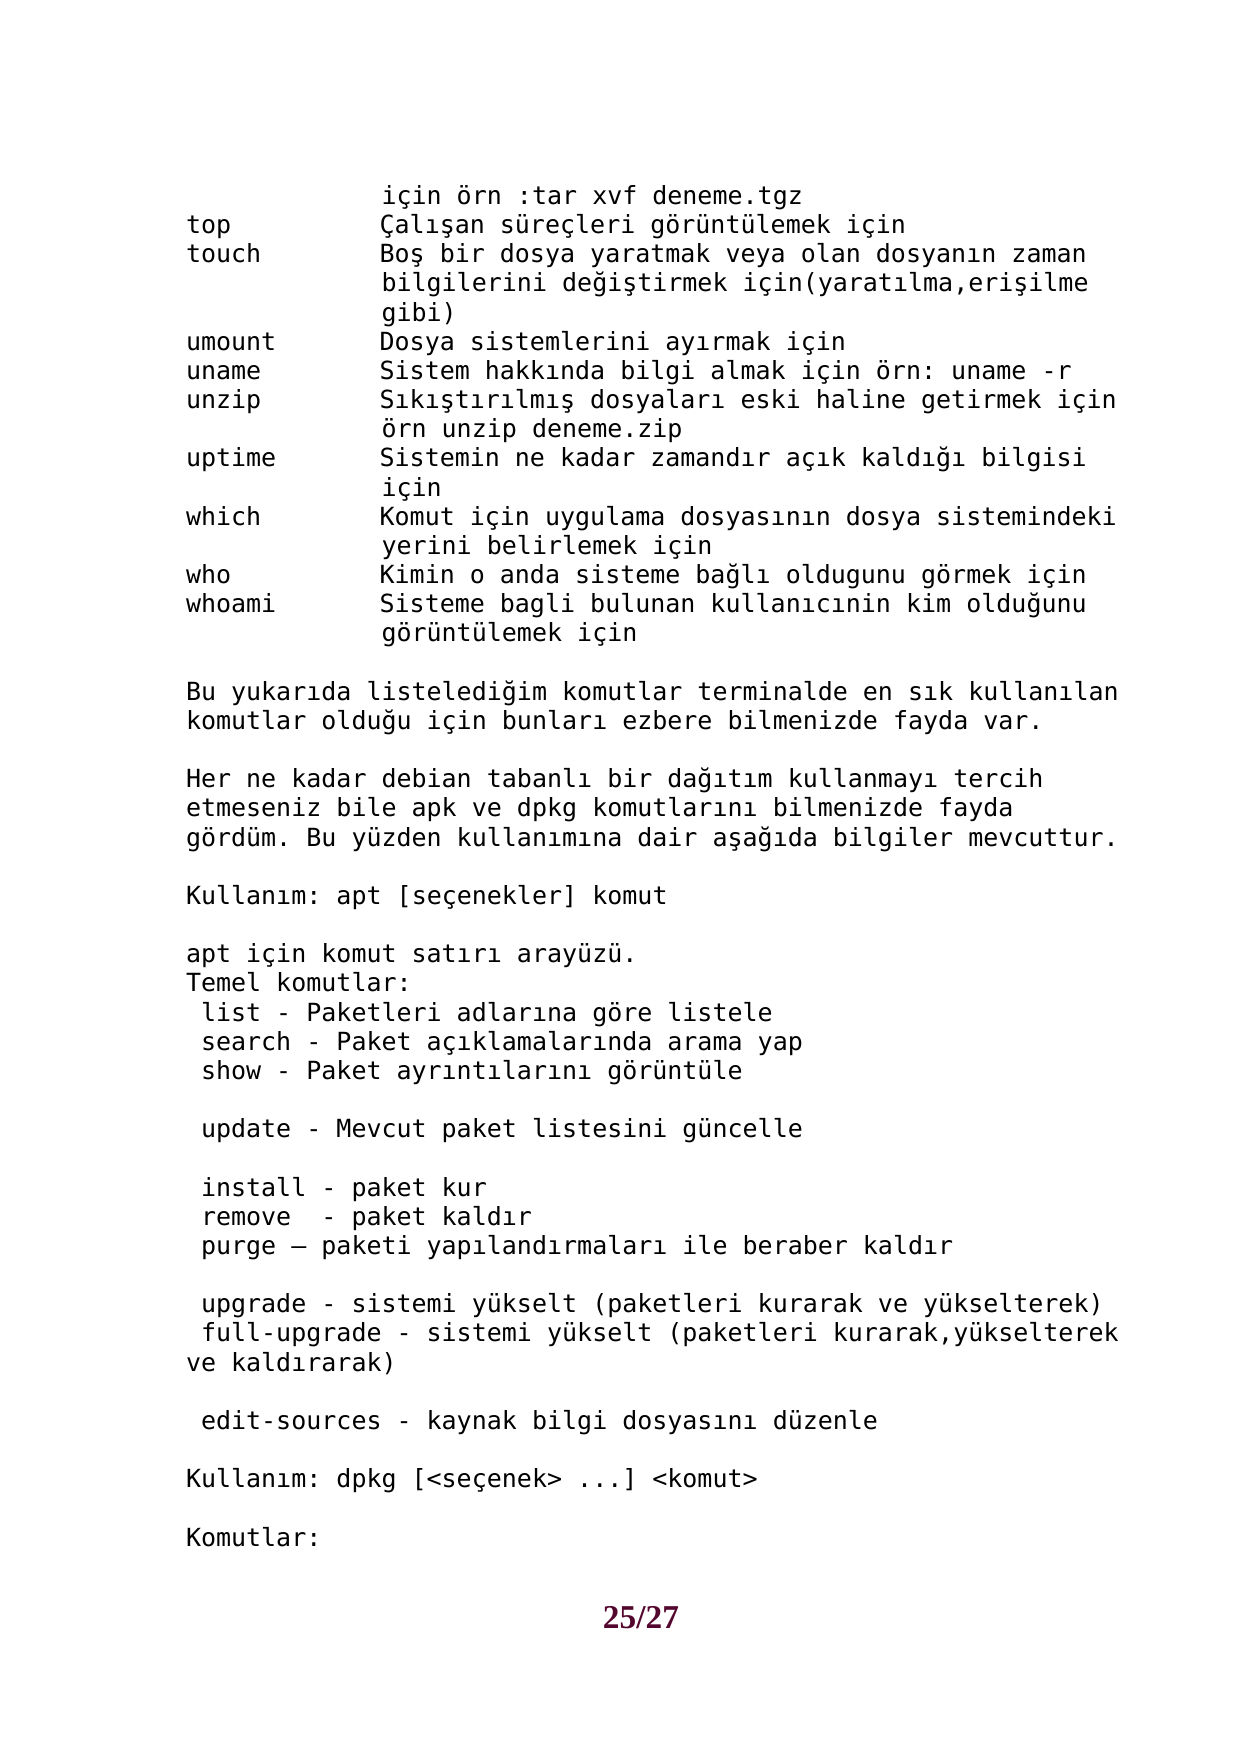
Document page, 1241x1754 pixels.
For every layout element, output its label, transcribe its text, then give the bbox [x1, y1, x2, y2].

text Bu yukarıda listelediğim komutlar terminalde en sık kullanılan komutlar olduğu için bunları ezbere bilmenizde fayda var. [186, 677, 1123, 735]
text search - Paket açıklamalarında arama yap [186, 1027, 1123, 1056]
text purge – paketi yapılandırmaları ile beraber kaldır [186, 1231, 1123, 1260]
text edit-sources - kaynak bilgi dosyasını düzenle [186, 1406, 1123, 1435]
text update - Mevcut paket listesini güncelle [186, 1114, 1123, 1144]
text install - paket kur [186, 1173, 1123, 1202]
text Her ne kadar debian tabanlı bir dağıtım kullanmayı tercih etmeseniz bile apk ve dpkg komutlarını bilmenizde fayda gördüm. Bu yüzden kullanımına dair aşağıda bilgiler mevcuttur. [186, 764, 1123, 852]
text list - Paketleri adlarına göre listele [186, 998, 1123, 1027]
text show - Paket ayrıntılarını görüntüle [186, 1056, 1123, 1085]
text full-upgrade - sistemi yükselt (paketleri kurarak,yükselterek ve kaldırarak) [186, 1319, 1123, 1377]
text upgrade - sistemi yükselt (paketleri kurarak ve yükselterek) [186, 1289, 1123, 1319]
text Kullanım: dpkg [<seçenek> ...] <komut> [186, 1464, 1123, 1494]
text apt için komut satırı arayüzü. [186, 939, 1123, 969]
table_header için örn :tar xvf deneme.tgz top Çalışan süreçleri görüntülemek için touch Boş bir dosya yaratmak veya olan dosyanın zaman bilgilerini değiştirmek için(yaratılma,erişilme gibi) umount Dosya sistemlerini ayırmak için uname Sistem hakkında bilgi almak için örn: uname -r unzip Sıkıştırılmış dosyaları eski haline getirmek için örn unzip deneme.zip uptime Sistemin ne kadar zamandır açık kaldığı bilgisi için which Komut için uygulama dosyasının dosya sistemindeki yerini belirlemek için who Kimin o anda sisteme bağlı oldugunu görmek için whoami Sisteme bagli bulunan kullanıcınin kim olduğunu görüntülemek için [158, 181, 1123, 648]
text remove - paket kaldır [186, 1202, 1123, 1231]
text Komutlar: [186, 1523, 1123, 1552]
text Kullanım: apt [seçenekler] komut [186, 881, 1123, 910]
text Temel komutlar: [186, 969, 1123, 998]
